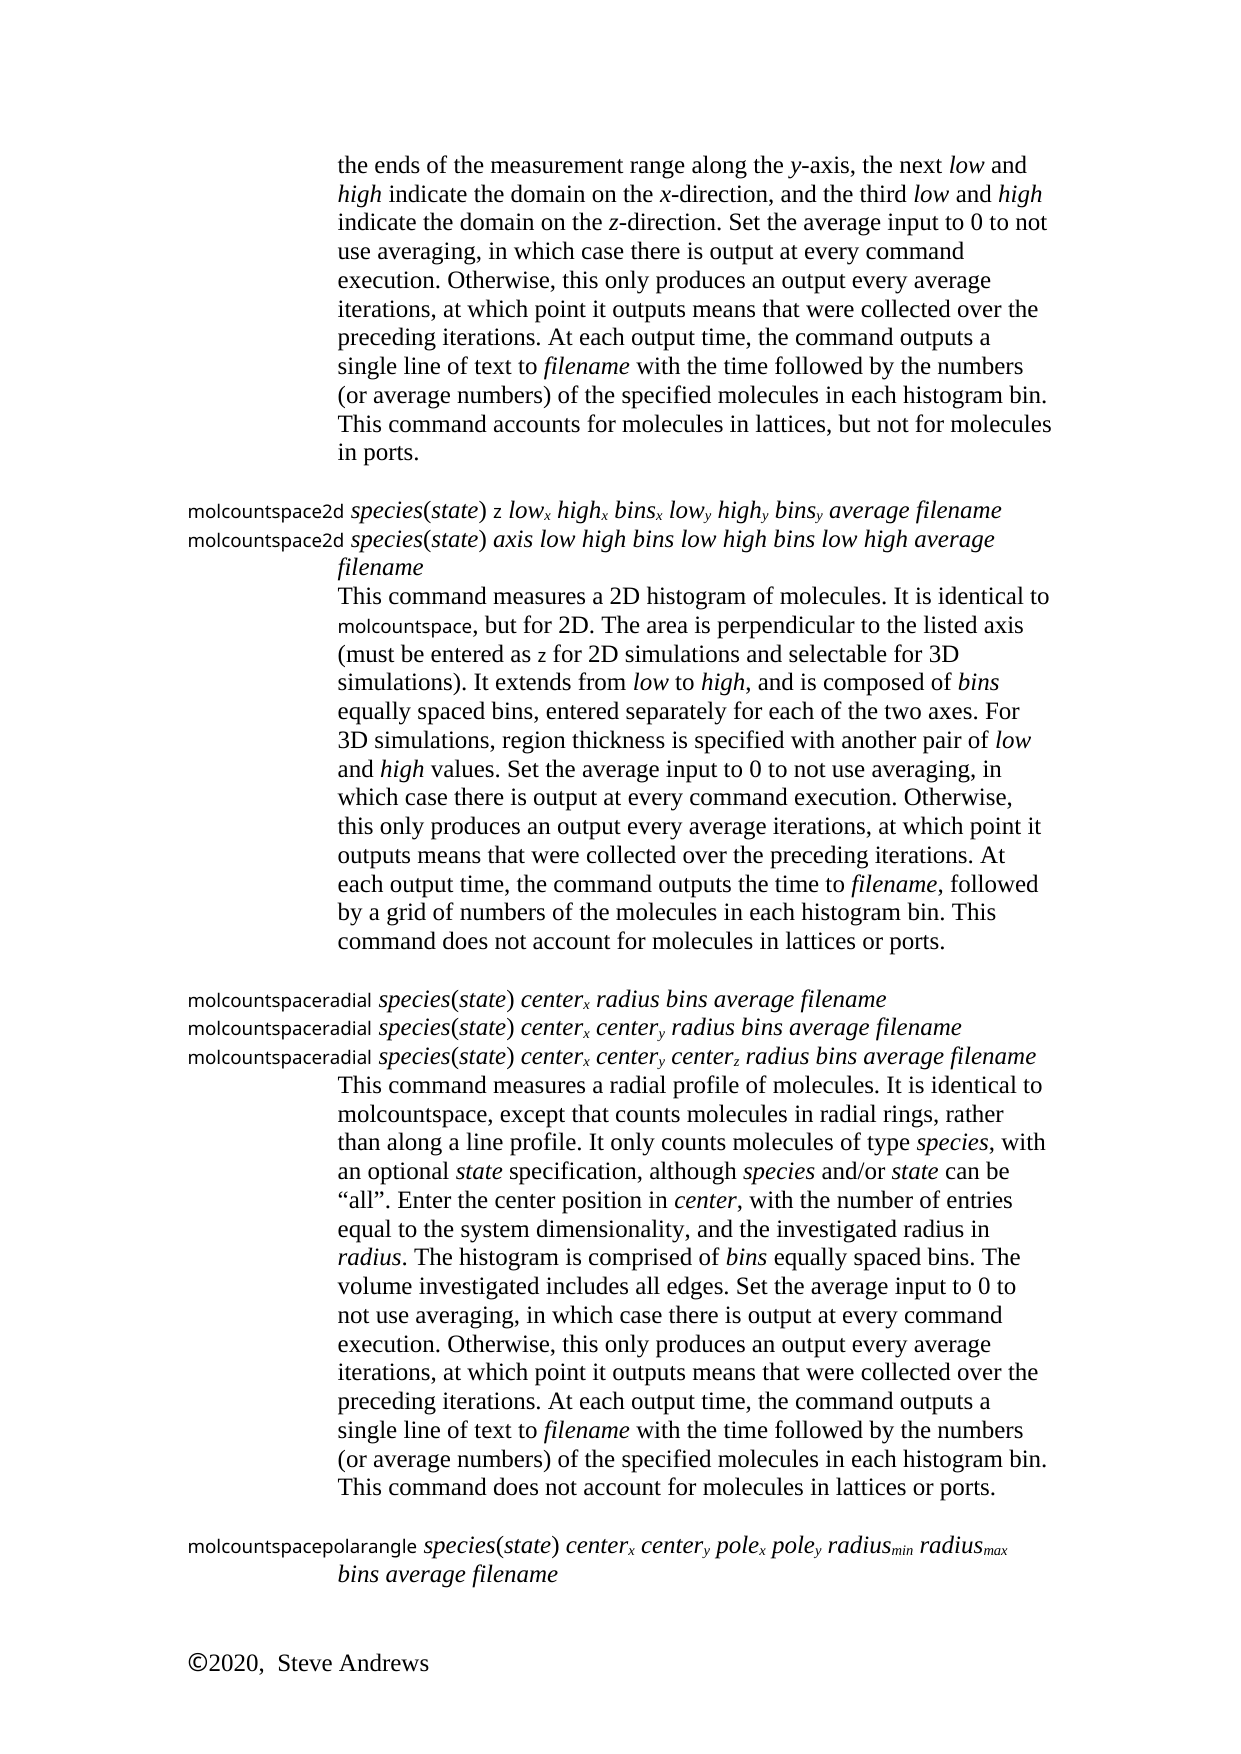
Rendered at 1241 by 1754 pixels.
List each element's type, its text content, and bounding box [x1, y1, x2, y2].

text molcountspaceradial species(state) centerx radius bins average filename [187, 984, 1053, 1012]
text molcountspace2d species(state) z lowx highx binsx lowy highy binsy average filename [187, 495, 1053, 524]
text molcountspacepolarangle species(state) centerx centery polex poley radiusmin radiusmax bins average filename [187, 1530, 1053, 1587]
text molcountspace2d species(state) axis low high bins low high bins low high average filename [187, 524, 1053, 581]
text the ends of the measurement range along the y-axis, the next low and high indicate the domain on the x-direction, and the third low and high indicate the domain on the z-direction. Set the average input to 0 to not use averaging, in which case there is output at every command execution. Otherwise, this only produces an output every average iterations, at which point it outputs means that were collected over the preceding iterations. At each output time, the command outputs a single line of text to filename with the time followed by the numbers (or average numbers) of the specified molecules in each histogram bin. This command accounts for molecules in lattices, but not for molecules in ports. [187, 150, 1053, 466]
text This command measures a 2D histogram of molecules. It is identical to molcountspace, but for 2D. The area is perpendicular to the listed axis (must be entered as z for 2D simulations and selectable for 3D simulations). It extends from low to high, and is composed of bins equally spaced bins, entered separately for each of the two axes. For 3D simulations, region thickness is specified with another pair of low and high values. Set the average input to 0 to not use averaging, in which case there is output at every command execution. Otherwise, this only produces an output every average iterations, at which point it outputs means that were collected over the preceding iterations. At each output time, the command outputs the time to filename, followed by a grid of numbers of the molecules in each histogram bin. This command does not account for molecules in lattices or ports. [187, 581, 1053, 955]
text molcountspaceradial species(state) centerx centery centerz radius bins average filename [187, 1041, 1053, 1070]
text molcountspaceradial species(state) centerx centery radius bins average filename [187, 1012, 1053, 1041]
text This command measures a radial profile of molecules. It is identical to molcountspace, except that counts molecules in radial rings, rather than along a line profile. It only counts molecules of type species, with an optional state specification, although species and/or state can be “all”. Enter the center position in center, with the number of entries equal to the system dimensionality, and the investigated radius in radius. The histogram is comprised of bins equally spaced bins. The volume investigated includes all edges. Set the average input to 0 to not use averaging, in which case there is output at every command execution. Otherwise, this only produces an output every average iterations, at which point it outputs means that were collected over the preceding iterations. At each output time, the command outputs a single line of text to filename with the time followed by the numbers (or average numbers) of the specified molecules in each histogram bin. This command does not account for molecules in lattices or ports. [187, 1070, 1053, 1501]
